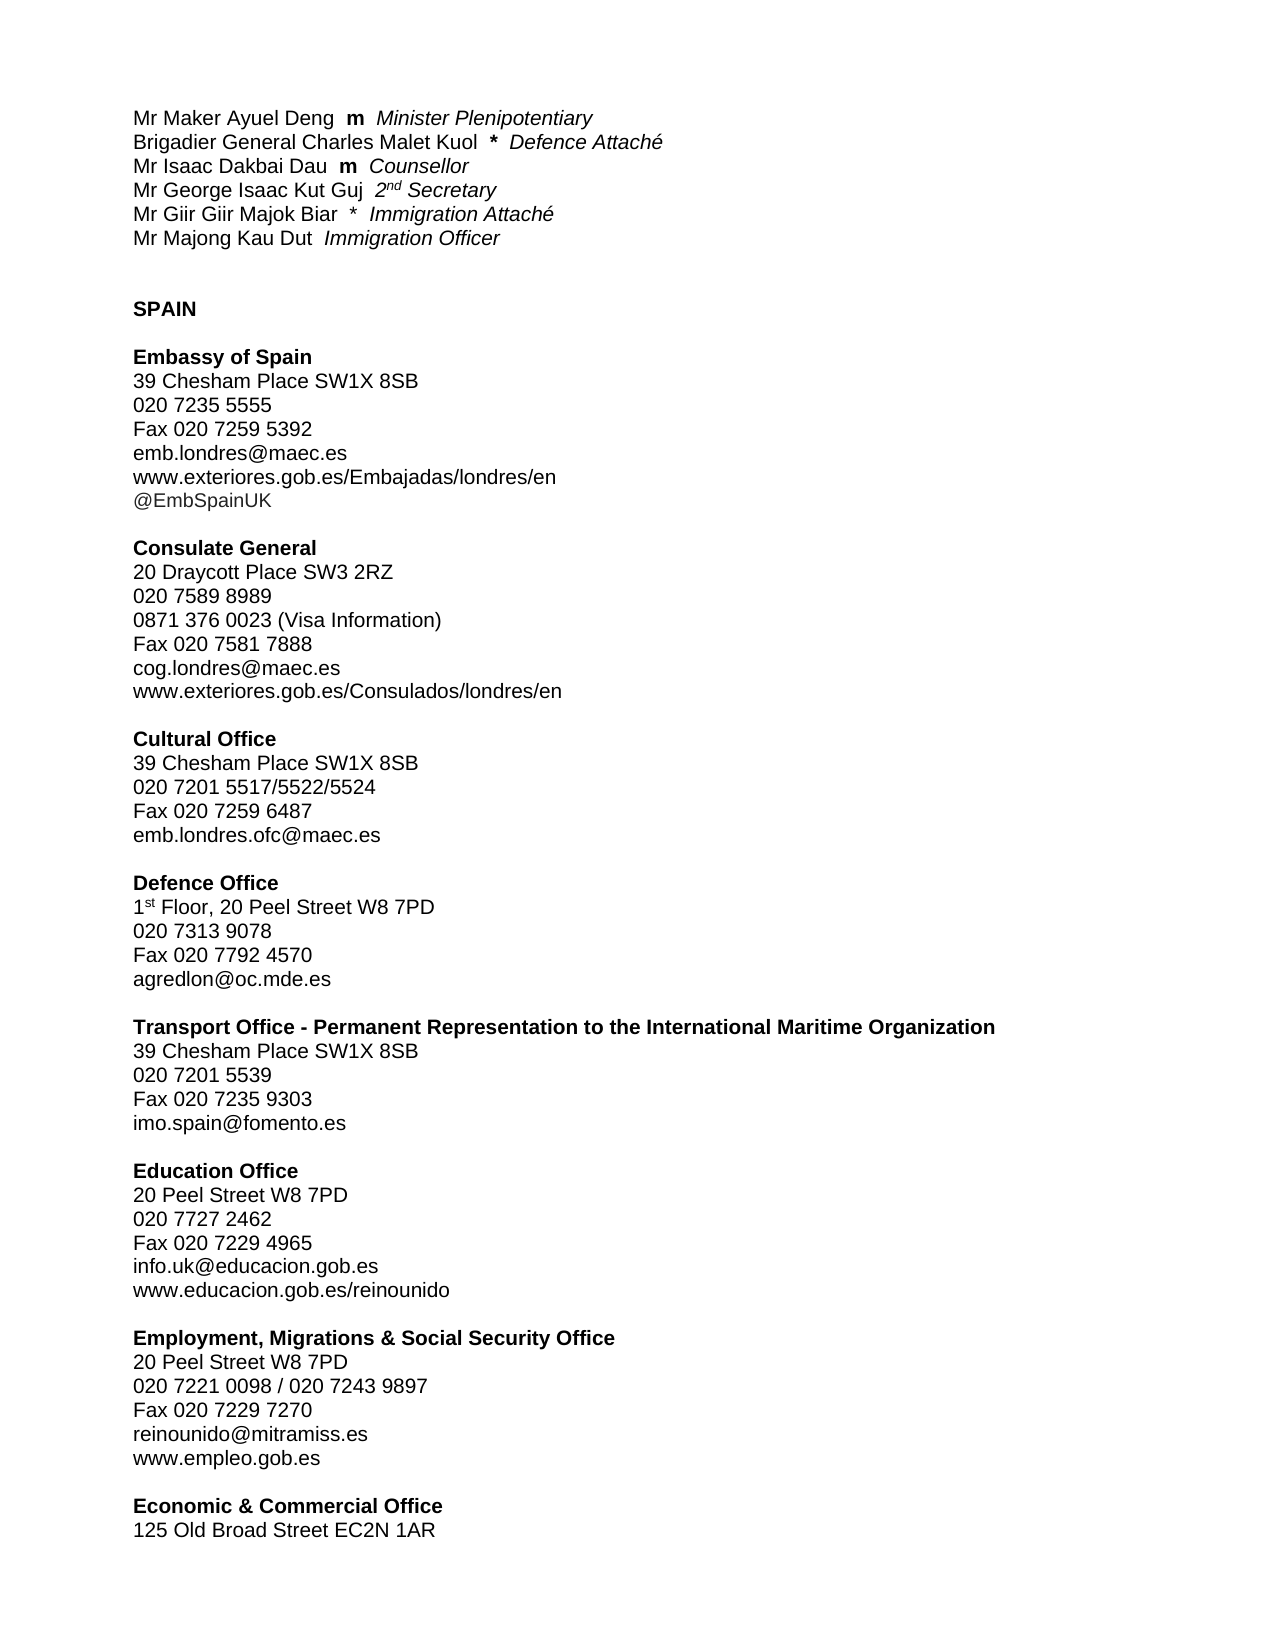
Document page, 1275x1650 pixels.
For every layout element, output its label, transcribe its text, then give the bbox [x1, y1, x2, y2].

text Defence Office [133, 871, 1181, 895]
text Mr Isaac Dakbai Dau m Counsellor [133, 153, 1181, 177]
text Fax 020 7259 6487 [133, 799, 1181, 823]
text 020 7313 9078 [133, 919, 1181, 943]
text 20 Peel Street W8 7PD [133, 1182, 1181, 1206]
text Mr Majong Kau Dut Immigration Officer [133, 225, 1181, 249]
text Fax 020 7581 7888 [133, 631, 1181, 655]
text Embassy of Spain [133, 345, 1181, 369]
text Fax 020 7259 5392 [133, 417, 1181, 441]
text imo.spain@fomento.es [133, 1111, 1181, 1134]
text 020 7727 2462 [133, 1206, 1181, 1230]
text Fax 020 7235 9303 [133, 1087, 1181, 1111]
text agredlon@oc.mde.es [133, 967, 1181, 991]
text Mr Giir Giir Majok Biar * Immigration Attaché [133, 201, 1181, 225]
text Fax 020 7792 4570 [133, 943, 1181, 967]
text 125 Old Broad Street EC2N 1AR [133, 1518, 1181, 1542]
text reinounido@mitramiss.es [133, 1422, 1181, 1446]
text 020 7221 0098 / 020 7243 9897 [133, 1374, 1181, 1398]
text emb.londres@maec.es [133, 441, 1181, 465]
text 1st Floor, 20 Peel Street W8 7PD [133, 895, 1181, 919]
text www.exteriores.gob.es/Embajadas/londres/en [133, 465, 1181, 489]
text SPAIN [133, 297, 1181, 321]
text Education Office [133, 1158, 1181, 1182]
text 39 Chesham Place SW1X 8SB [133, 369, 1181, 393]
text Fax 020 7229 4965 [133, 1230, 1181, 1254]
text www.educacion.gob.es/reinounido [133, 1278, 1181, 1302]
text Employment, Migrations & Social Security Office [133, 1326, 1181, 1350]
text cog.londres@maec.es [133, 655, 1181, 679]
text 20 Peel Street W8 7PD [133, 1350, 1181, 1374]
text 020 7589 8989 [133, 583, 1181, 607]
text www.exteriores.gob.es/Consulados/londres/en [133, 679, 1181, 703]
text 0871 376 0023 (Visa Information) [133, 607, 1181, 631]
text info.uk@educacion.gob.es [133, 1254, 1181, 1278]
text Fax 020 7229 7270 [133, 1398, 1181, 1422]
text Transport Office - Permanent Representation to the International Maritime Organization [133, 1015, 1181, 1039]
text 20 Draycott Place SW3 2RZ [133, 559, 1181, 583]
text Consulate General [133, 536, 1181, 559]
text Mr George Isaac Kut Guj 2nd Secretary [133, 177, 1181, 201]
text @EmbSpainUK [133, 489, 1181, 512]
text emb.londres.ofc@maec.es [133, 823, 1181, 847]
text 020 7235 5555 [133, 393, 1181, 417]
text 39 Chesham Place SW1X 8SB [133, 751, 1181, 775]
text 020 7201 5517/5522/5524 [133, 775, 1181, 799]
text Economic & Commercial Office [133, 1494, 1181, 1518]
text 020 7201 5539 [133, 1063, 1181, 1087]
text Mr Maker Ayuel Deng m Minister Plenipotentiary [133, 106, 1181, 129]
text Brigadier General Charles Malet Kuol * Defence Attaché [133, 129, 1181, 153]
text 39 Chesham Place SW1X 8SB [133, 1039, 1181, 1063]
text Cultural Office [133, 727, 1181, 751]
text www.empleo.gob.es [133, 1446, 1181, 1470]
